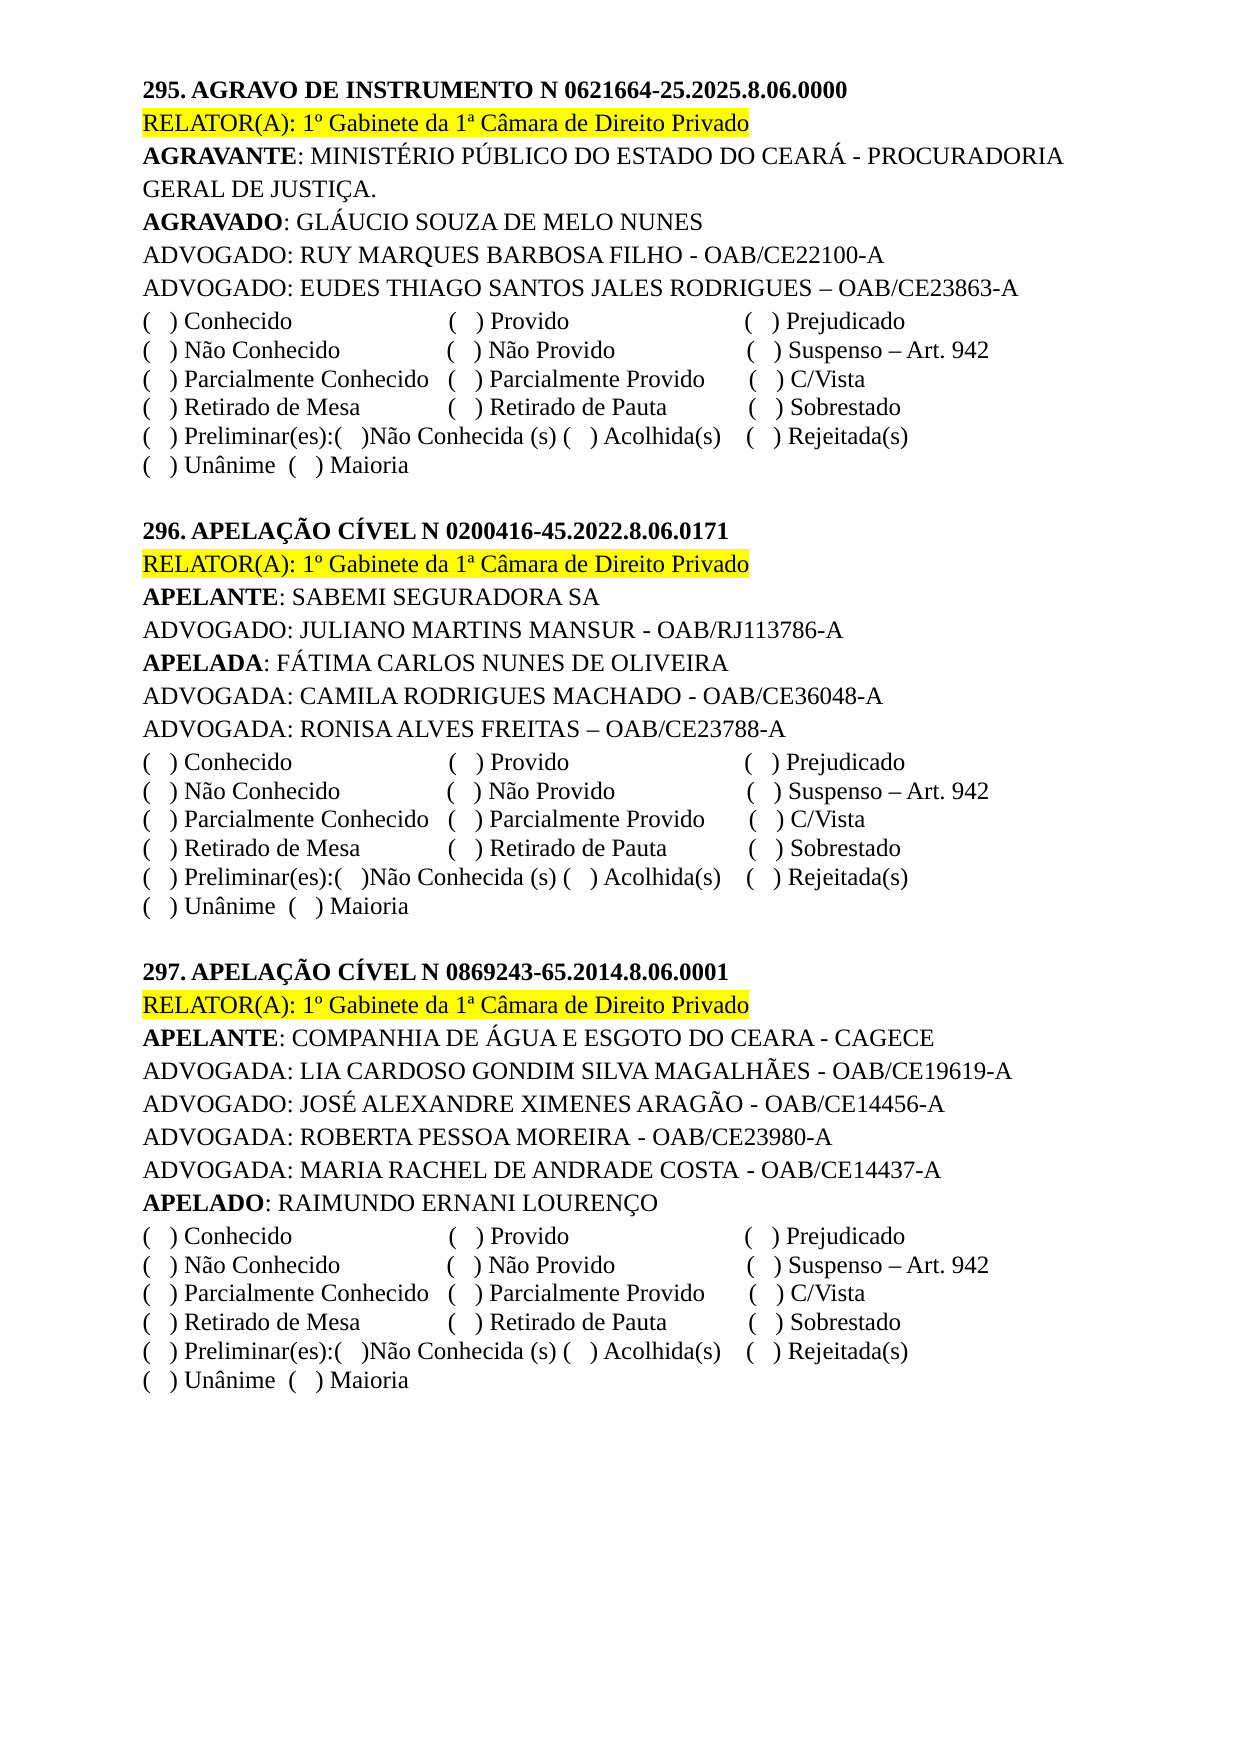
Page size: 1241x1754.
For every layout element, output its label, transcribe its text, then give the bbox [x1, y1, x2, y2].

text ( ) Conhecido ( ) Provido ( ) Prejudicado [142, 1221, 1141, 1250]
text ( ) Conhecido ( ) Provido ( ) Prejudicado [142, 306, 1141, 335]
text ( ) Unânime ( ) Maioria [142, 1365, 1141, 1459]
text ( ) Retirado de Mesa ( ) Retirado de Pauta ( ) Sobrestado [142, 833, 1158, 862]
text ( ) Preliminar(es):( )Não Conhecida (s) ( ) Acolhida(s) ( ) Rejeitada(s) [142, 862, 1158, 891]
text ( ) Parcialmente Conhecido ( ) Parcialmente Provido ( ) C/Vista [142, 364, 1158, 392]
text ( ) Conhecido ( ) Provido ( ) Prejudicado [142, 747, 1141, 776]
text ( ) Unânime ( ) Maioria 297. APELAÇÃO CÍVEL N 0869243-65.2014.8.06.0001 RELATOR(A): 1º Gabinete da 1ª Câmara de Direito Privado APELANTE: COMPANHIA DE ÁGUA E ESGOTO DO CEARA - CAGECE ADVOGADA: LIA CARDOSO GONDIM SILVA MAGALHÃES - OAB/CE19619-A ADVOGADO: JOSÉ ALEXANDRE XIMENES ARAGÃO - OAB/CE14456-A ADVOGADA: ROBERTA PESSOA MOREIRA - OAB/CE23980-A ADVOGADA: MARIA RACHEL DE ANDRADE COSTA - OAB/CE14437-A APELADO: RAIMUNDO ERNANI LOURENÇO [142, 891, 1141, 1217]
text ( ) Não Conhecido ( ) Não Provido ( ) Suspenso – Art. 942 [142, 335, 1158, 364]
text 295. AGRAVO DE INSTRUMENTO N 0621664-25.2025.8.06.0000 RELATOR(A): 1º Gabinete da 1ª Câmara de Direito Privado AGRAVANTE: MINISTÉRIO PÚBLICO DO ESTADO DO CEARÁ - PROCURADORIA GERAL DE JUSTIÇA. AGRAVADO: GLÁUCIO SOUZA DE MELO NUNES ADVOGADO: RUY MARQUES BARBOSA FILHO - OAB/CE22100-A ADVOGADO: EUDES THIAGO SANTOS JALES RODRIGUES – OAB/CE23863-A [142, 75, 1141, 302]
text ( ) Parcialmente Conhecido ( ) Parcialmente Provido ( ) C/Vista [142, 1278, 1158, 1307]
text ( ) Retirado de Mesa ( ) Retirado de Pauta ( ) Sobrestado [142, 1307, 1158, 1336]
text ( ) Preliminar(es):( )Não Conhecida (s) ( ) Acolhida(s) ( ) Rejeitada(s) [142, 421, 1158, 450]
text ( ) Não Conhecido ( ) Não Provido ( ) Suspenso – Art. 942 [142, 1250, 1158, 1278]
text ( ) Parcialmente Conhecido ( ) Parcialmente Provido ( ) C/Vista [142, 804, 1158, 833]
text ( ) Retirado de Mesa ( ) Retirado de Pauta ( ) Sobrestado [142, 392, 1158, 421]
text ( ) Unânime ( ) Maioria 296. APELAÇÃO CÍVEL N 0200416-45.2022.8.06.0171 RELATOR(A): 1º Gabinete da 1ª Câmara de Direito Privado APELANTE: SABEMI SEGURADORA SA ADVOGADO: JULIANO MARTINS MANSUR - OAB/RJ113786-A APELADA: FÁTIMA CARLOS NUNES DE OLIVEIRA ADVOGADA: CAMILA RODRIGUES MACHADO - OAB/CE36048-A ADVOGADA: RONISA ALVES FREITAS – OAB/CE23788-A [142, 450, 1141, 743]
text ( ) Não Conhecido ( ) Não Provido ( ) Suspenso – Art. 942 [142, 776, 1158, 804]
text ( ) Preliminar(es):( )Não Conhecida (s) ( ) Acolhida(s) ( ) Rejeitada(s) [142, 1336, 1158, 1365]
